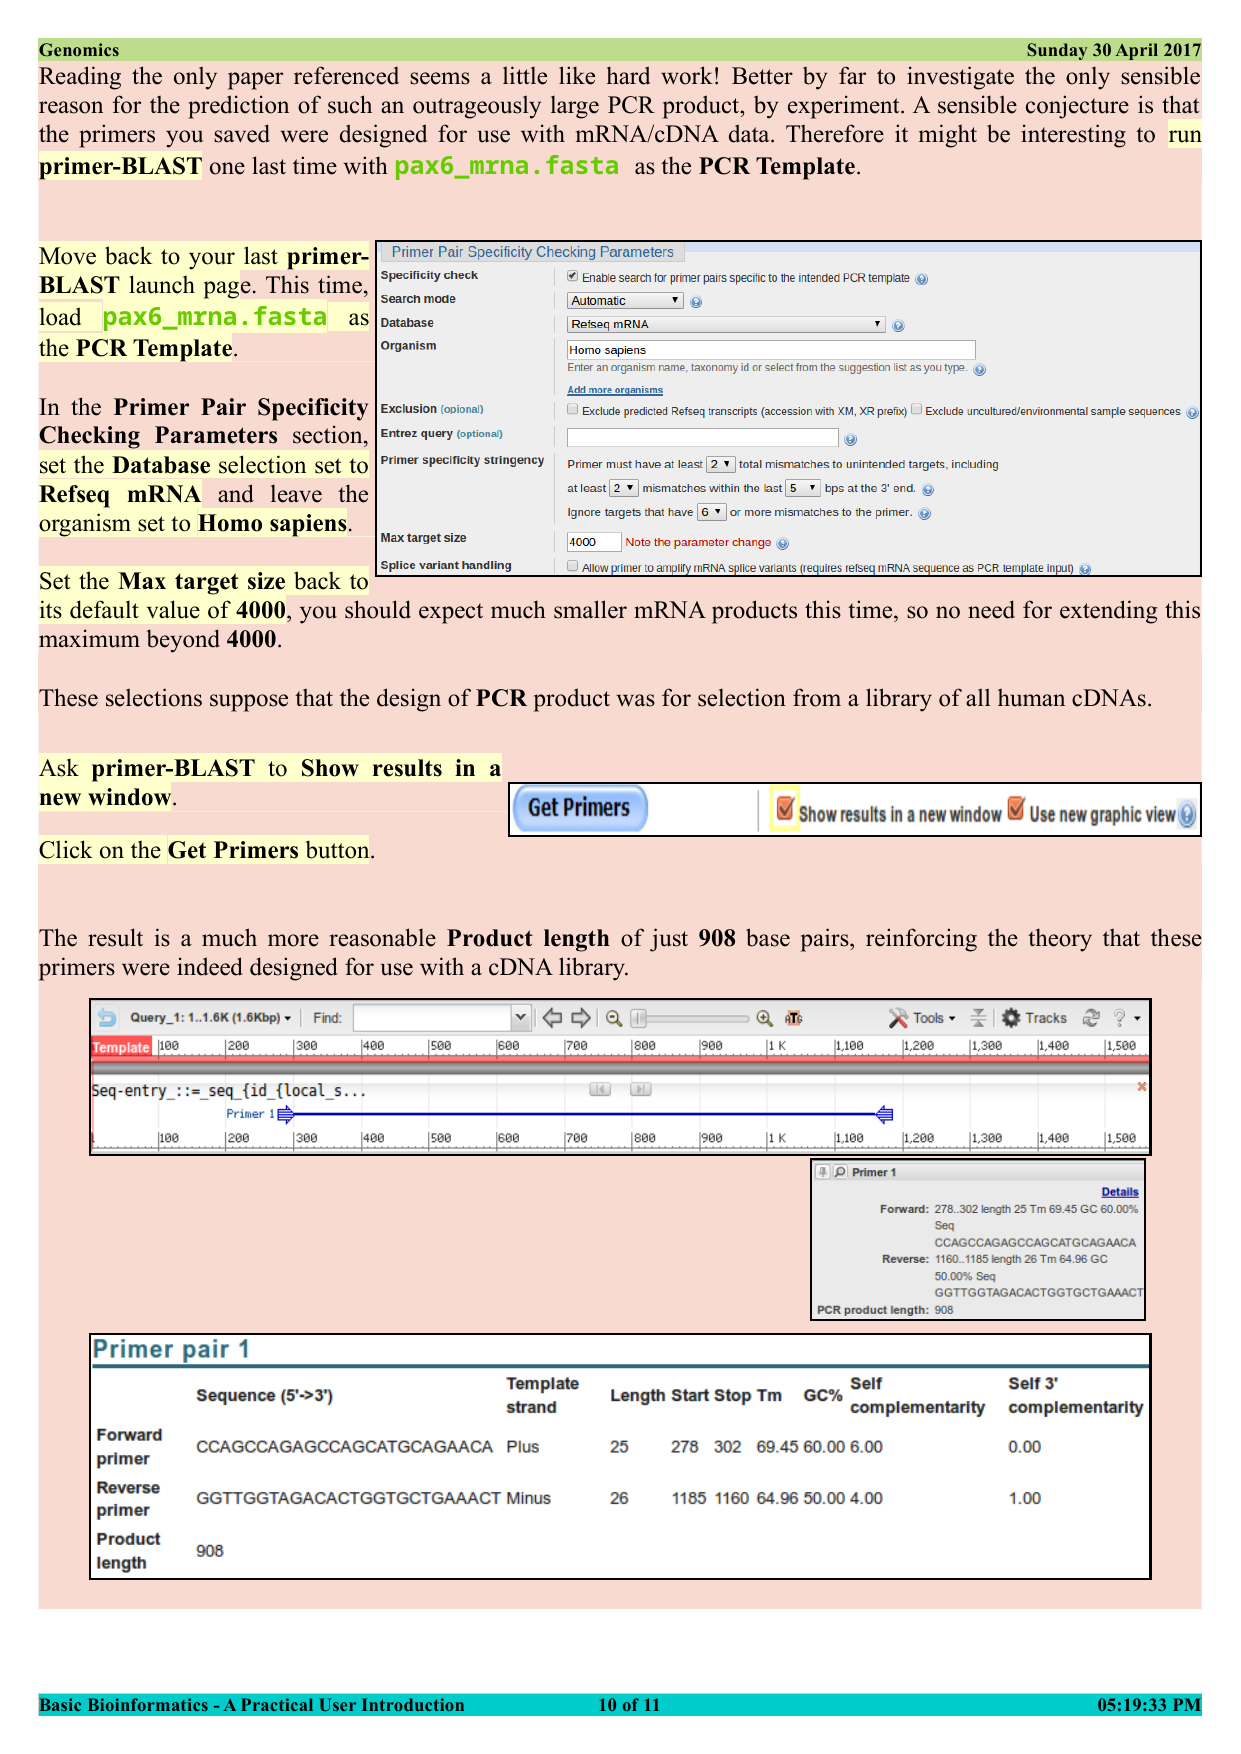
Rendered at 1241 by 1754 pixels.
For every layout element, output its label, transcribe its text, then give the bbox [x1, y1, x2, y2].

text In the Primer Pair Specificity Checking Parameters section, set the Database selection set to Refseq mRNA and leave the organism set to Homo sapiens. [38, 391, 375, 537]
text Click on the Get Primers button. [38, 835, 1202, 864]
text Move back to your last primer-BLAST launch page. This time, load pax6_mrna.fasta as the PCR Template. [38, 241, 375, 362]
text These selections suppose that the design of PCR product was for selection from a library of all human cDNAs. [38, 683, 1202, 712]
text Ask primer-BLAST to Show results in a new window. [38, 753, 1202, 811]
text The result is a much more reasonable Product length of just 908 base pairs, reinforcing the theory that these primers were indeed designed for use with a cDNA library. [38, 923, 1202, 981]
picture [91, 1000, 1149, 1154]
text Set the Max target size back to its default value of 4000, you should expect much smaller mRNA products this time, so no need for extending this maximum beyond 4000. [38, 566, 1202, 653]
picture [91, 1335, 1149, 1578]
text Reading the only paper referenced seems a little like hard work! Better by far to investigate the only sensible reason for the prediction of such an outrageously large PCR product, by experiment. A sensible conjecture is that the primers you saved were designed for use with mRNA/cDNA data. Therefore it might be interesting to run primer-BLAST one last time with pax6_mrna.fasta as the PCR Template. [38, 61, 1202, 182]
picture [377, 242, 1200, 575]
picture [812, 1160, 1144, 1319]
picture [510, 784, 1200, 835]
